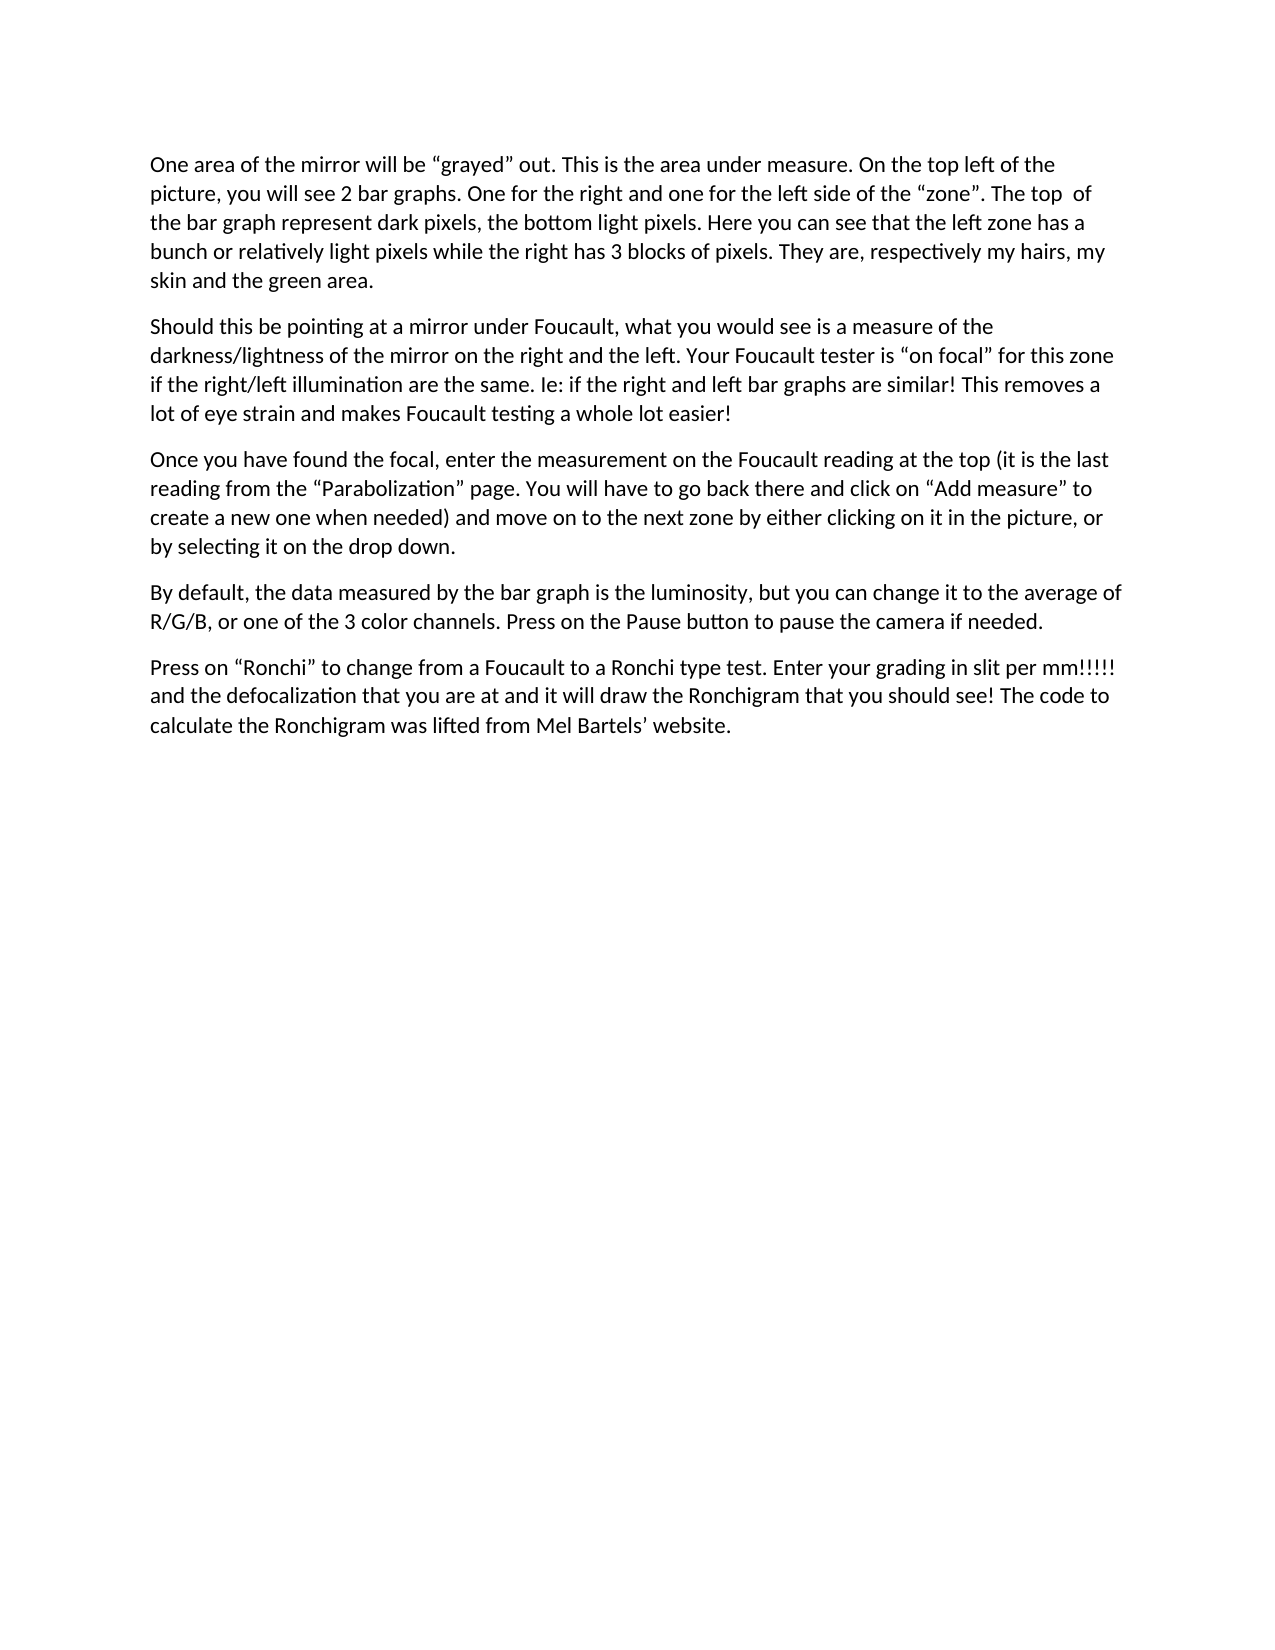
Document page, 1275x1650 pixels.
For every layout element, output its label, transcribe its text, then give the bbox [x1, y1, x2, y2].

text Once you have found the focal, enter the measurement on the Foucault reading at the top (it is the last reading from the “Parabolization” page. You will have to go back there and click on “Add measure” to create a new one when needed) and move on to the next zone by either clicking on it in the picture, or by selecting it on the drop down. [150, 445, 1125, 560]
text Should this be pointing at a mirror under Foucault, what you would see is a measure of the darkness/lightness of the mirror on the right and the left. Your Foucault tester is “on focal” for this zone if the right/left illumination are the same. Ie: if the right and left bar graphs are similar! This removes a lot of eye strain and makes Foucault testing a whole lot easier! [150, 312, 1125, 427]
text One area of the mirror will be “grayed” out. This is the area under measure. On the top left of the picture, you will see 2 bar graphs. One for the right and one for the left side of the “zone”. The top of the bar graph represent dark pixels, the bottom light pixels. Here you can see that the left zone has a bunch or relatively light pixels while the right has 3 blocks of pixels. They are, respectively my hairs, my skin and the green area. [150, 150, 1125, 294]
text By default, the data measured by the bar graph is the luminosity, but you can change it to the average of R/G/B, or one of the 3 color channels. Press on the Pause button to pause the camera if needed. [150, 578, 1125, 635]
text Press on “Ronchi” to change from a Foucault to a Ronchi type test. Enter your grading in slit per mm!!!!! and the defocalization that you are at and it will draw the Ronchigram that you should see! The code to calculate the Ronchigram was lifted from Mel Bartels’ website. [150, 653, 1125, 739]
